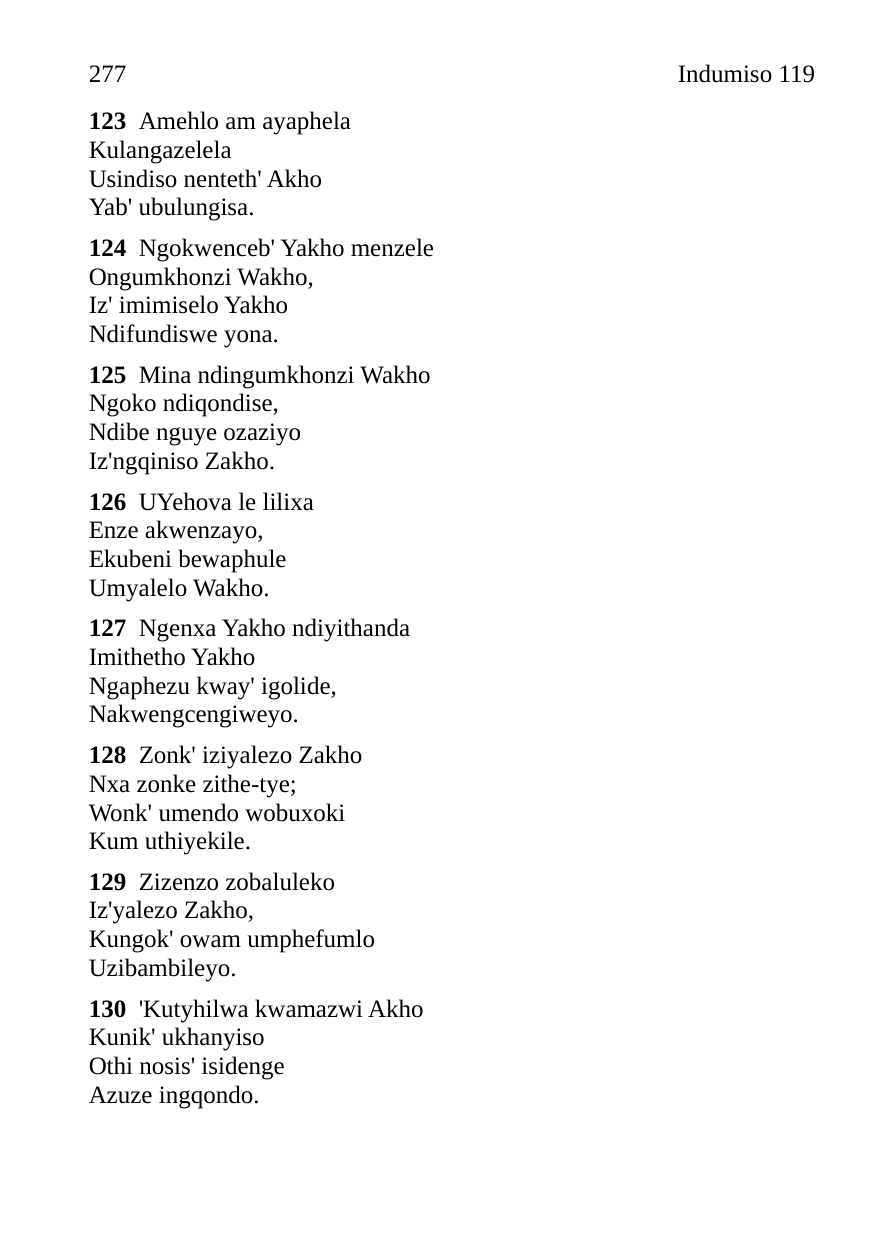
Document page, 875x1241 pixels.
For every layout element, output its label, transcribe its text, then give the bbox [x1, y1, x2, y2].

text Wonk' umendo wobuxoki [88, 798, 815, 826]
text Iz'yalezo Zakho, [88, 896, 815, 924]
text Othi nosis' isidenge [88, 1051, 815, 1080]
text Ongumkhonzi Wakho, [88, 262, 815, 291]
text Iz'ngqiniso Zakho. [88, 446, 815, 475]
text Enze akwenzayo, [88, 515, 815, 544]
text Ndifundiswe yona. [88, 319, 815, 348]
text Azuze ingqondo. [88, 1080, 815, 1109]
text Usindiso nenteth' Akho [88, 164, 815, 192]
text Yab' ubulungisa. [88, 192, 815, 221]
text 126 UYehova le lilixa [88, 487, 815, 515]
text Umyalelo Wakho. [88, 573, 815, 602]
text Nakwengcengiweyo. [88, 699, 815, 728]
text 130 'Kutyhilwa kwamazwi Akho [88, 994, 815, 1022]
text Ngaphezu kway' igolide, [88, 671, 815, 699]
text Imithetho Yakho [88, 642, 815, 671]
text 124 Ngokwenceb' Yakho menzele [88, 233, 815, 262]
text Kunik' ukhanyiso [88, 1022, 815, 1051]
text 127 Ngenxa Yakho ndiyithanda [88, 613, 815, 642]
text Nxa zonke zithe-tye; [88, 769, 815, 798]
text Uzibambileyo. [88, 953, 815, 982]
text Kungok' owam umphefumlo [88, 924, 815, 953]
text 128 Zonk' iziyalezo Zakho [88, 740, 815, 769]
text Kum uthiyekile. [88, 826, 815, 855]
text 129 Zizenzo zobaluleko [88, 867, 815, 896]
text Ngoko ndiqondise, [88, 388, 815, 417]
text Ndibe nguye ozaziyo [88, 417, 815, 446]
text 123 Amehlo am ayaphela [88, 106, 815, 135]
text Kulangazelela [88, 135, 815, 164]
text Ekubeni bewaphule [88, 544, 815, 573]
text Iz' imimiselo Yakho [88, 291, 815, 319]
text 125 Mina ndingumkhonzi Wakho [88, 360, 815, 388]
